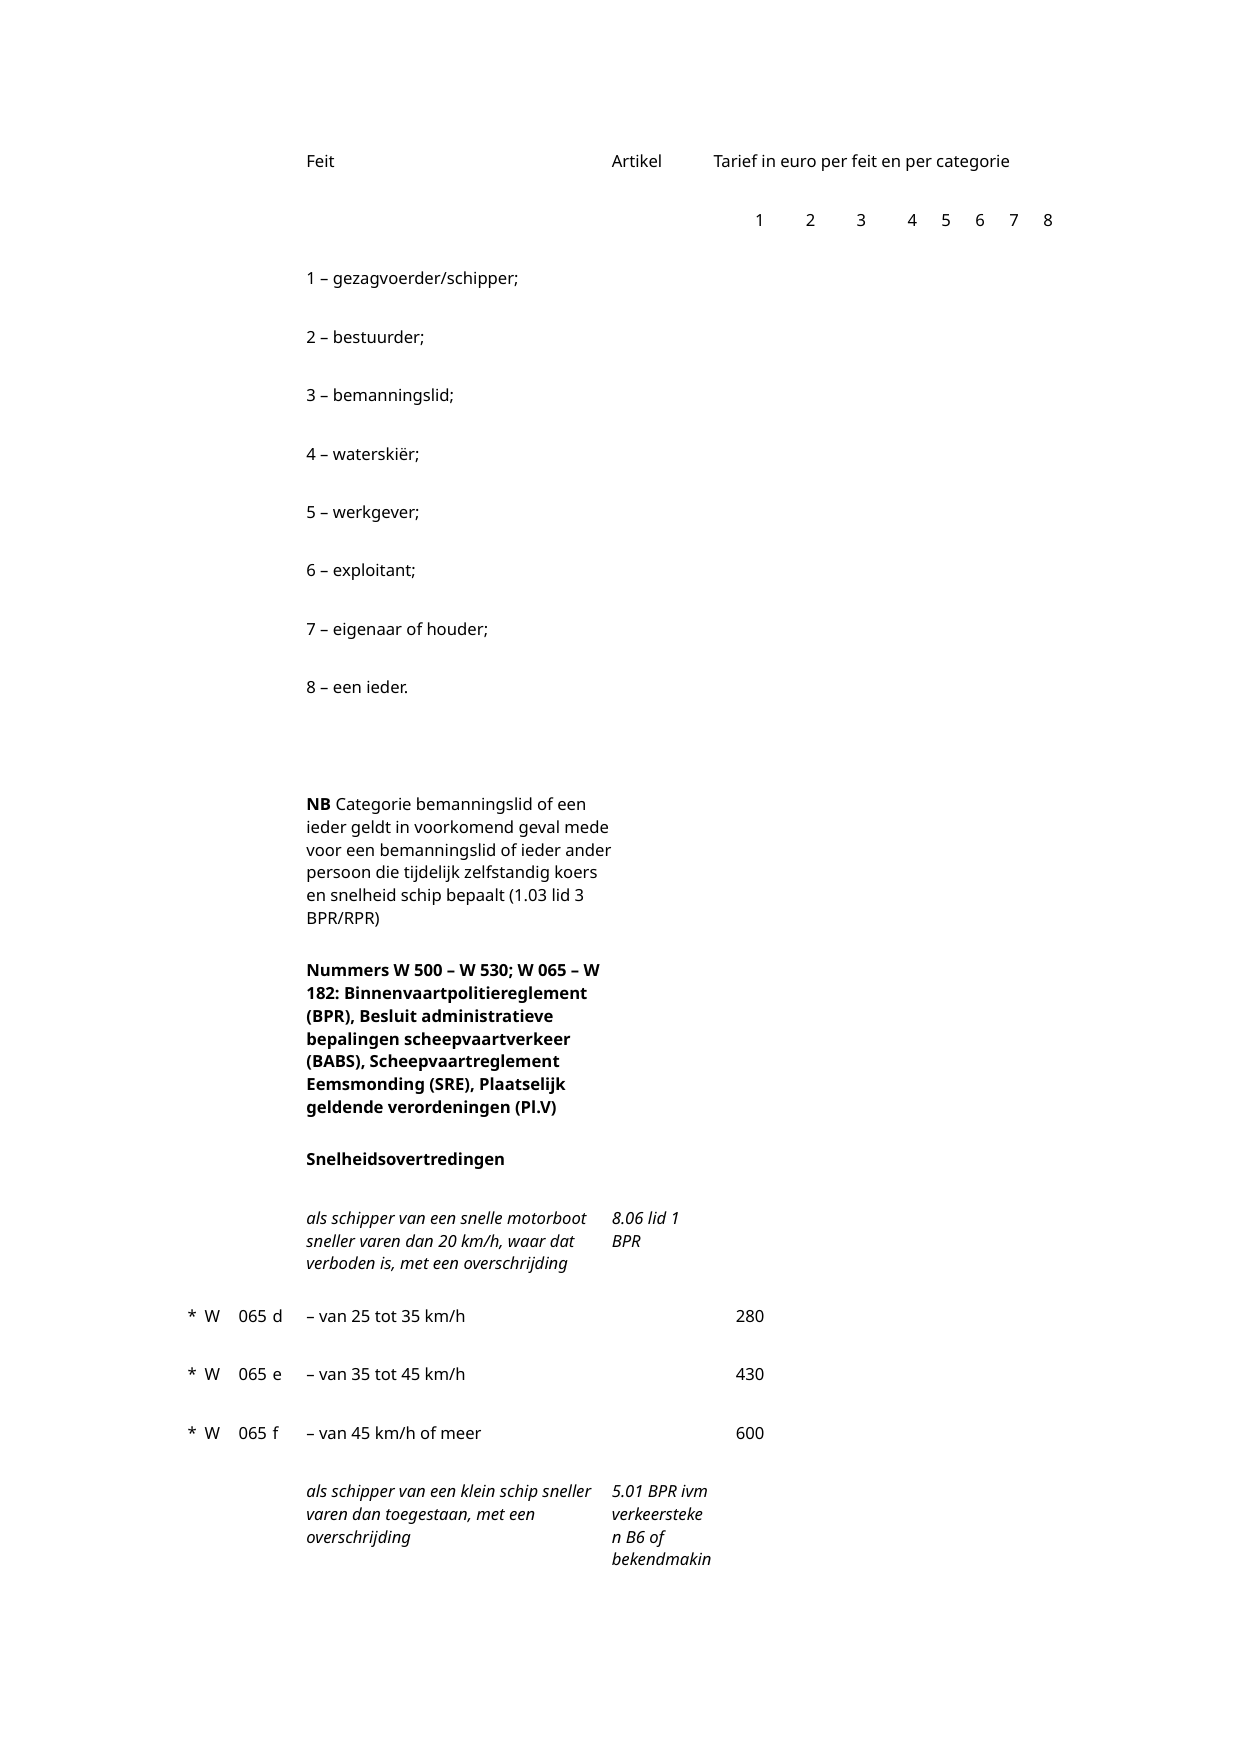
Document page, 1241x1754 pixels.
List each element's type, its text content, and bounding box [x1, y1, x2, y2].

table_cell 1 – gezagvoerder/schipper; [306, 267, 612, 325]
table_cell [1019, 325, 1053, 384]
table_cell [764, 1305, 815, 1363]
table_cell [188, 209, 204, 267]
table_cell [917, 959, 951, 1148]
table_cell [985, 1363, 1019, 1421]
table_cell Snelheidsovertredingen [306, 1148, 612, 1206]
table_cell [764, 793, 815, 959]
table_cell [866, 1148, 917, 1206]
table_cell [713, 267, 764, 325]
table_cell [1019, 1305, 1053, 1363]
table_cell [985, 1148, 1019, 1206]
table_cell [866, 1421, 917, 1480]
table_cell [985, 559, 1019, 617]
table_cell [272, 676, 306, 734]
table_cell [1019, 793, 1053, 959]
table_header Tarief in euro per feit en per categorie [713, 150, 1053, 208]
table_cell [272, 1148, 306, 1206]
table_cell [985, 618, 1019, 676]
table_cell * [188, 1363, 204, 1421]
table_cell [866, 793, 917, 959]
table_cell [612, 267, 713, 325]
table_cell [815, 959, 866, 1148]
table_cell [917, 1148, 951, 1206]
table_cell [188, 559, 204, 617]
table_cell – van 45 km/h of meer [306, 1421, 612, 1480]
table_cell [815, 1305, 866, 1363]
table_cell [866, 559, 917, 617]
table_cell [1019, 1206, 1053, 1304]
table_cell [815, 618, 866, 676]
table_cell [985, 1206, 1019, 1304]
table_cell [272, 501, 306, 559]
table_cell 8 [1019, 209, 1053, 267]
table_cell [1019, 734, 1053, 793]
table_cell [764, 501, 815, 559]
table_cell [917, 1305, 951, 1363]
table_cell [951, 1480, 985, 1578]
table_cell [272, 442, 306, 501]
table_cell 065 [238, 1363, 272, 1421]
table_header [188, 150, 204, 208]
table_cell [612, 1363, 713, 1421]
table_cell 5.01 BPR ivm verkeersteken B6 of bekendmakin [612, 1480, 713, 1578]
table_cell [951, 734, 985, 793]
table_cell [917, 325, 951, 384]
table_cell [1019, 1148, 1053, 1206]
table_cell [917, 734, 951, 793]
table_cell [951, 501, 985, 559]
table_cell [917, 618, 951, 676]
table_cell [764, 384, 815, 442]
table_cell [815, 501, 866, 559]
table_cell [272, 267, 306, 325]
table_cell [815, 734, 866, 793]
table_cell NB Categorie bemanningslid of een ieder geldt in voorkomend geval mede voor een bemanningslid of ieder ander persoon die tijdelijk zelfstandig koers en snelheid schip bepaalt (1.03 lid 3 BPR/RPR) [306, 793, 612, 959]
table_cell [204, 559, 238, 617]
table_cell [866, 1305, 917, 1363]
table_cell [866, 384, 917, 442]
table_cell [951, 1421, 985, 1480]
table_cell * [188, 1421, 204, 1480]
table_cell [764, 442, 815, 501]
table_cell [917, 1206, 951, 1304]
table_cell [612, 1305, 713, 1363]
table_cell [1019, 559, 1053, 617]
table_cell [815, 442, 866, 501]
table_cell [612, 676, 713, 734]
table_cell [306, 209, 612, 267]
table_cell [1019, 1480, 1053, 1578]
table_cell [188, 676, 204, 734]
table_cell [985, 793, 1019, 959]
table_cell [1019, 267, 1053, 325]
table_cell 3 – bemanningslid; [306, 384, 612, 442]
table_cell [985, 959, 1019, 1148]
table_cell [612, 1148, 713, 1206]
table_cell [188, 384, 204, 442]
table_cell [713, 793, 764, 959]
table_cell [764, 1148, 815, 1206]
table_cell 6 [951, 209, 985, 267]
table_cell [917, 501, 951, 559]
table_cell [1019, 618, 1053, 676]
table_cell [985, 325, 1019, 384]
table_cell [951, 1206, 985, 1304]
table_cell [272, 734, 306, 793]
table_cell [238, 267, 272, 325]
table_cell [764, 959, 815, 1148]
table_cell 1 [713, 209, 764, 267]
table_cell [1019, 1363, 1053, 1421]
table_cell [951, 676, 985, 734]
table_cell [204, 676, 238, 734]
table_cell [204, 325, 238, 384]
table_cell [917, 384, 951, 442]
table_cell [188, 325, 204, 384]
table_cell [272, 618, 306, 676]
table_cell [238, 559, 272, 617]
table_cell [951, 384, 985, 442]
table_cell [204, 793, 238, 959]
table_cell f [272, 1421, 306, 1480]
table_cell [612, 384, 713, 442]
table_cell [272, 559, 306, 617]
table_cell [238, 793, 272, 959]
table_cell [985, 734, 1019, 793]
table_cell [188, 618, 204, 676]
table_cell [204, 618, 238, 676]
table_cell 4 [866, 209, 917, 267]
table_cell [713, 325, 764, 384]
table_cell [238, 734, 272, 793]
table_cell [866, 1363, 917, 1421]
table_cell [306, 734, 612, 793]
table_cell [612, 959, 713, 1148]
table_cell 4 – waterskiër; [306, 442, 612, 501]
table_cell [713, 618, 764, 676]
table_cell [188, 267, 204, 325]
table_cell [713, 442, 764, 501]
table_cell [866, 676, 917, 734]
table_cell [188, 734, 204, 793]
table_cell [612, 559, 713, 617]
table_cell [188, 1480, 204, 1578]
table_cell [713, 384, 764, 442]
table_cell [612, 618, 713, 676]
table_cell [866, 1480, 917, 1578]
table_cell [1019, 676, 1053, 734]
table_cell [815, 559, 866, 617]
table_cell 2 [764, 209, 815, 267]
table_cell [985, 501, 1019, 559]
table_cell [815, 793, 866, 959]
table_cell [238, 959, 272, 1148]
table_cell [917, 1363, 951, 1421]
table_cell [1019, 1421, 1053, 1480]
table_cell 3 [815, 209, 866, 267]
table_cell [815, 1148, 866, 1206]
table_cell [612, 209, 713, 267]
table_cell [713, 501, 764, 559]
table_cell [764, 1480, 815, 1578]
table_cell [866, 325, 917, 384]
table_cell [713, 734, 764, 793]
table_cell [713, 1480, 764, 1578]
table_cell [866, 618, 917, 676]
table_cell [1019, 384, 1053, 442]
table_header [272, 150, 306, 208]
table_cell [188, 1206, 204, 1304]
table_cell [764, 267, 815, 325]
table_cell [204, 501, 238, 559]
table_cell [764, 1363, 815, 1421]
table_cell [815, 1206, 866, 1304]
table_cell [272, 959, 306, 1148]
table_cell [764, 618, 815, 676]
table_cell [204, 1480, 238, 1578]
table_cell [985, 1421, 1019, 1480]
table_cell [985, 676, 1019, 734]
table_cell [815, 1421, 866, 1480]
table_cell [713, 1206, 764, 1304]
table_header Artikel [612, 150, 713, 208]
table_cell 5 – werkgever; [306, 501, 612, 559]
table_cell [951, 1305, 985, 1363]
table_cell [188, 1148, 204, 1206]
table_cell [713, 1148, 764, 1206]
table_cell 430 [713, 1363, 764, 1421]
table_cell [238, 501, 272, 559]
table_cell [815, 384, 866, 442]
table_cell [917, 267, 951, 325]
table_cell [866, 267, 917, 325]
table_cell [272, 1206, 306, 1304]
table_cell [1019, 501, 1053, 559]
table_cell [917, 442, 951, 501]
table_cell [866, 501, 917, 559]
table_cell [204, 1206, 238, 1304]
table_cell [612, 501, 713, 559]
table_cell [917, 1421, 951, 1480]
table_cell [866, 959, 917, 1148]
table_cell [917, 559, 951, 617]
table_cell [917, 793, 951, 959]
table_cell [815, 325, 866, 384]
table_cell als schipper van een snelle motorboot sneller varen dan 20 km/h, waar dat verboden is, met een overschrijding [306, 1206, 612, 1304]
table_cell [951, 1363, 985, 1421]
table_cell – van 25 tot 35 km/h [306, 1305, 612, 1363]
table_cell [713, 559, 764, 617]
table_cell [188, 442, 204, 501]
table_cell [951, 1148, 985, 1206]
table_cell [917, 676, 951, 734]
table_cell 8.06 lid 1 BPR [612, 1206, 713, 1304]
table_cell [713, 676, 764, 734]
table_cell [815, 676, 866, 734]
table_cell 280 [713, 1305, 764, 1363]
table_cell [188, 793, 204, 959]
table_cell [238, 618, 272, 676]
table_cell [815, 267, 866, 325]
table_cell [985, 442, 1019, 501]
table_cell [985, 1305, 1019, 1363]
table_cell [238, 676, 272, 734]
table_cell d [272, 1305, 306, 1363]
table_header [204, 150, 238, 208]
table_cell [204, 1148, 238, 1206]
table_cell [985, 1480, 1019, 1578]
table_cell W [204, 1421, 238, 1480]
table_cell [204, 384, 238, 442]
table_cell [238, 325, 272, 384]
table_cell [204, 209, 238, 267]
table_cell [204, 442, 238, 501]
table_cell [917, 1480, 951, 1578]
table_cell [272, 1480, 306, 1578]
table_cell [764, 734, 815, 793]
table_cell [951, 442, 985, 501]
table_cell [272, 793, 306, 959]
table_cell [985, 267, 1019, 325]
table_cell [188, 959, 204, 1148]
table_cell [764, 325, 815, 384]
table_cell [238, 1206, 272, 1304]
table_cell 6 – exploitant; [306, 559, 612, 617]
table_cell [204, 959, 238, 1148]
table_cell [612, 325, 713, 384]
table_cell als schipper van een klein schip sneller varen dan toegestaan, met een overschrijding [306, 1480, 612, 1578]
table_cell 5 [917, 209, 951, 267]
table_cell – van 35 tot 45 km/h [306, 1363, 612, 1421]
table_cell 8 – een ieder. [306, 676, 612, 734]
table_cell * [188, 1305, 204, 1363]
table_cell [713, 959, 764, 1148]
table_header Feit [306, 150, 612, 208]
table_cell [238, 1148, 272, 1206]
table_cell W [204, 1363, 238, 1421]
table_cell [866, 1206, 917, 1304]
table_cell [866, 442, 917, 501]
table_cell [985, 384, 1019, 442]
table_cell 7 – eigenaar of houder; [306, 618, 612, 676]
table_cell Nummers W 500 – W 530; W 065 – W 182: Binnenvaartpolitiereglement (BPR), Besluit administratieve bepalingen scheepvaartverkeer (BABS), Scheepvaartreglement Eemsmonding (SRE), Plaatselijk geldende verordeningen (Pl.V) [306, 959, 612, 1148]
table_cell [764, 1206, 815, 1304]
table_cell [951, 267, 985, 325]
table_cell [612, 1421, 713, 1480]
table_cell [1019, 959, 1053, 1148]
table_cell 7 [985, 209, 1019, 267]
table_cell [951, 559, 985, 617]
table_cell [866, 734, 917, 793]
table_cell [951, 325, 985, 384]
table_cell [951, 618, 985, 676]
table_cell [272, 325, 306, 384]
table_cell [204, 734, 238, 793]
table_cell [238, 442, 272, 501]
table_cell [951, 959, 985, 1148]
table_cell [764, 559, 815, 617]
table_cell [612, 793, 713, 959]
table_cell [764, 1421, 815, 1480]
table_cell [612, 734, 713, 793]
table_header [238, 150, 272, 208]
table_cell [764, 676, 815, 734]
table_cell [612, 442, 713, 501]
table_cell [1019, 442, 1053, 501]
table_cell [188, 501, 204, 559]
table_cell [272, 384, 306, 442]
table_cell W [204, 1305, 238, 1363]
table_cell 600 [713, 1421, 764, 1480]
table_cell 065 [238, 1305, 272, 1363]
table_cell [238, 1480, 272, 1578]
table_cell 2 – bestuurder; [306, 325, 612, 384]
table_cell [204, 267, 238, 325]
table_cell [272, 209, 306, 267]
table_cell [238, 384, 272, 442]
table_cell 065 [238, 1421, 272, 1480]
table_cell e [272, 1363, 306, 1421]
table_cell [951, 793, 985, 959]
table_cell [815, 1363, 866, 1421]
table_cell [815, 1480, 866, 1578]
table_cell [238, 209, 272, 267]
